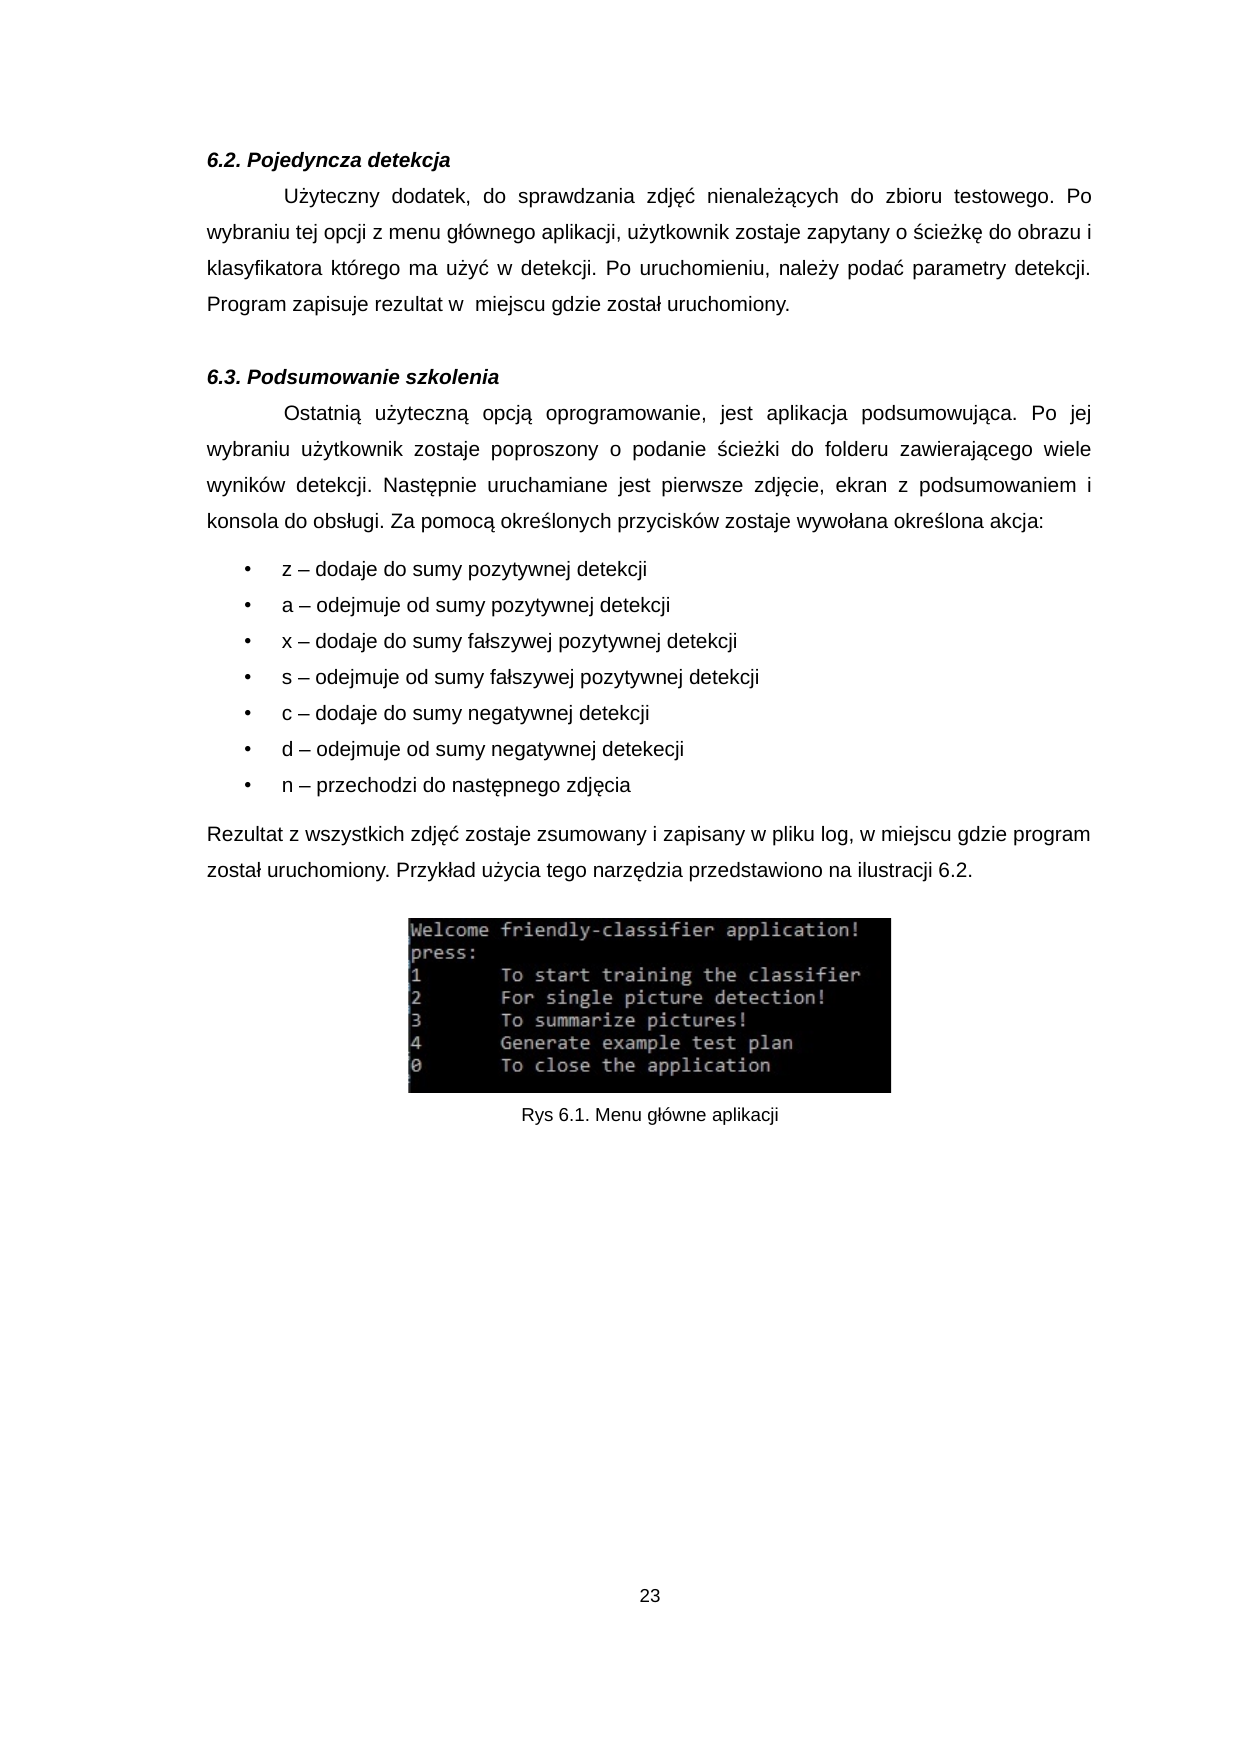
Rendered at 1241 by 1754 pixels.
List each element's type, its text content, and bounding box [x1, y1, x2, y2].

subtitle 6.3. Podsumowanie szkolenia [207, 365, 1093, 389]
picture [408, 918, 892, 1093]
text Rys 6.1. Menu główne aplikacji [207, 1093, 1093, 1125]
list x – dodaje do sumy fałszywej pozytywnej detekcji [244, 629, 1093, 653]
list n – przechodzi do następnego zdjęcia [244, 773, 1093, 797]
subtitle 6.2. Pojedyncza detekcja [207, 148, 1093, 172]
text Rezultat z wszystkich zdjęć zostaje zsumowany i zapisany w pliku log, w miejscu gdzie program został uruchomiony. Przykład użycia tego narzędzia przedstawiono na ilustracji 6.2. [207, 822, 1093, 882]
text Ostatnią użyteczną opcją oprogramowanie, jest aplikacja podsumowująca. Po jej wybraniu użytkownik zostaje poproszony o podanie ścieżki do folderu zawierającego wiele wyników detekcji. Następnie uruchamiane jest pierwsze zdjęcie, ekran z podsumowaniem i konsola do obsługi. Za pomocą określonych przycisków zostaje wywołana określona akcja: [207, 401, 1093, 532]
list z – dodaje do sumy pozytywnej detekcji [244, 557, 1093, 581]
text Użyteczny dodatek, do sprawdzania zdjęć nienależących do zbioru testowego. Po wybraniu tej opcji z menu głównego aplikacji, użytkownik zostaje zapytany o ścieżkę do obrazu i klasyfikatora którego ma użyć w detekcji. Po uruchomieniu, należy podać parametry detekcji. Program zapisuje rezultat w miejscu gdzie został uruchomiony. [207, 183, 1093, 315]
list d – odejmuje od sumy negatywnej detekecji [244, 737, 1093, 761]
list s – odejmuje od sumy fałszywej pozytywnej detekcji [244, 665, 1093, 689]
list c – dodaje do sumy negatywnej detekcji [244, 701, 1093, 725]
list a – odejmuje od sumy pozytywnej detekcji [244, 593, 1093, 617]
